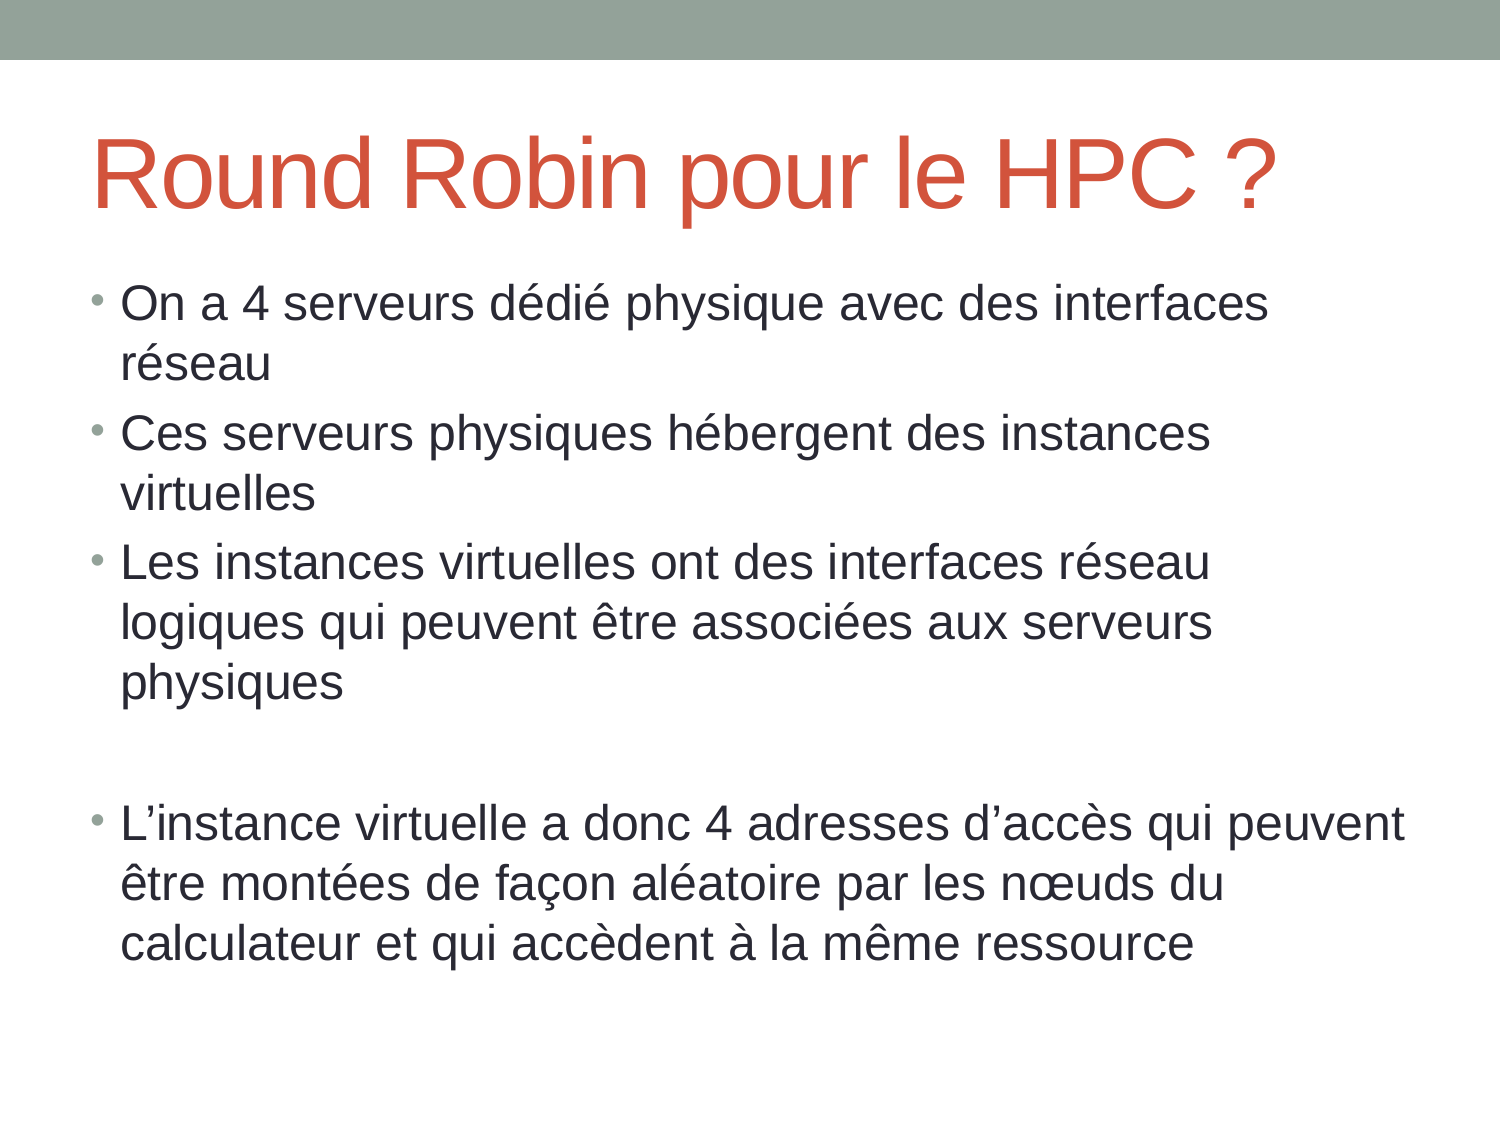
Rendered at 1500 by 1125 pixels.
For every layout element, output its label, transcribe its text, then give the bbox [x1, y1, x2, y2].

list On a 4 serveurs dédié physique avec des interfaces réseau Ces serveurs physiques hébergent des instances virtuelles Les instances virtuelles ont des interfaces réseau logiques qui peuvent être associées aux serveurs physiques L’instance virtuelle a donc 4 adresses d’accès qui peuvent être montées de façon aléatoire par les nœuds du calculateur et qui accèdent à la même ressource [75, 262, 1425, 1063]
title Round Robin pour le HPC ? [75, 87, 1425, 250]
